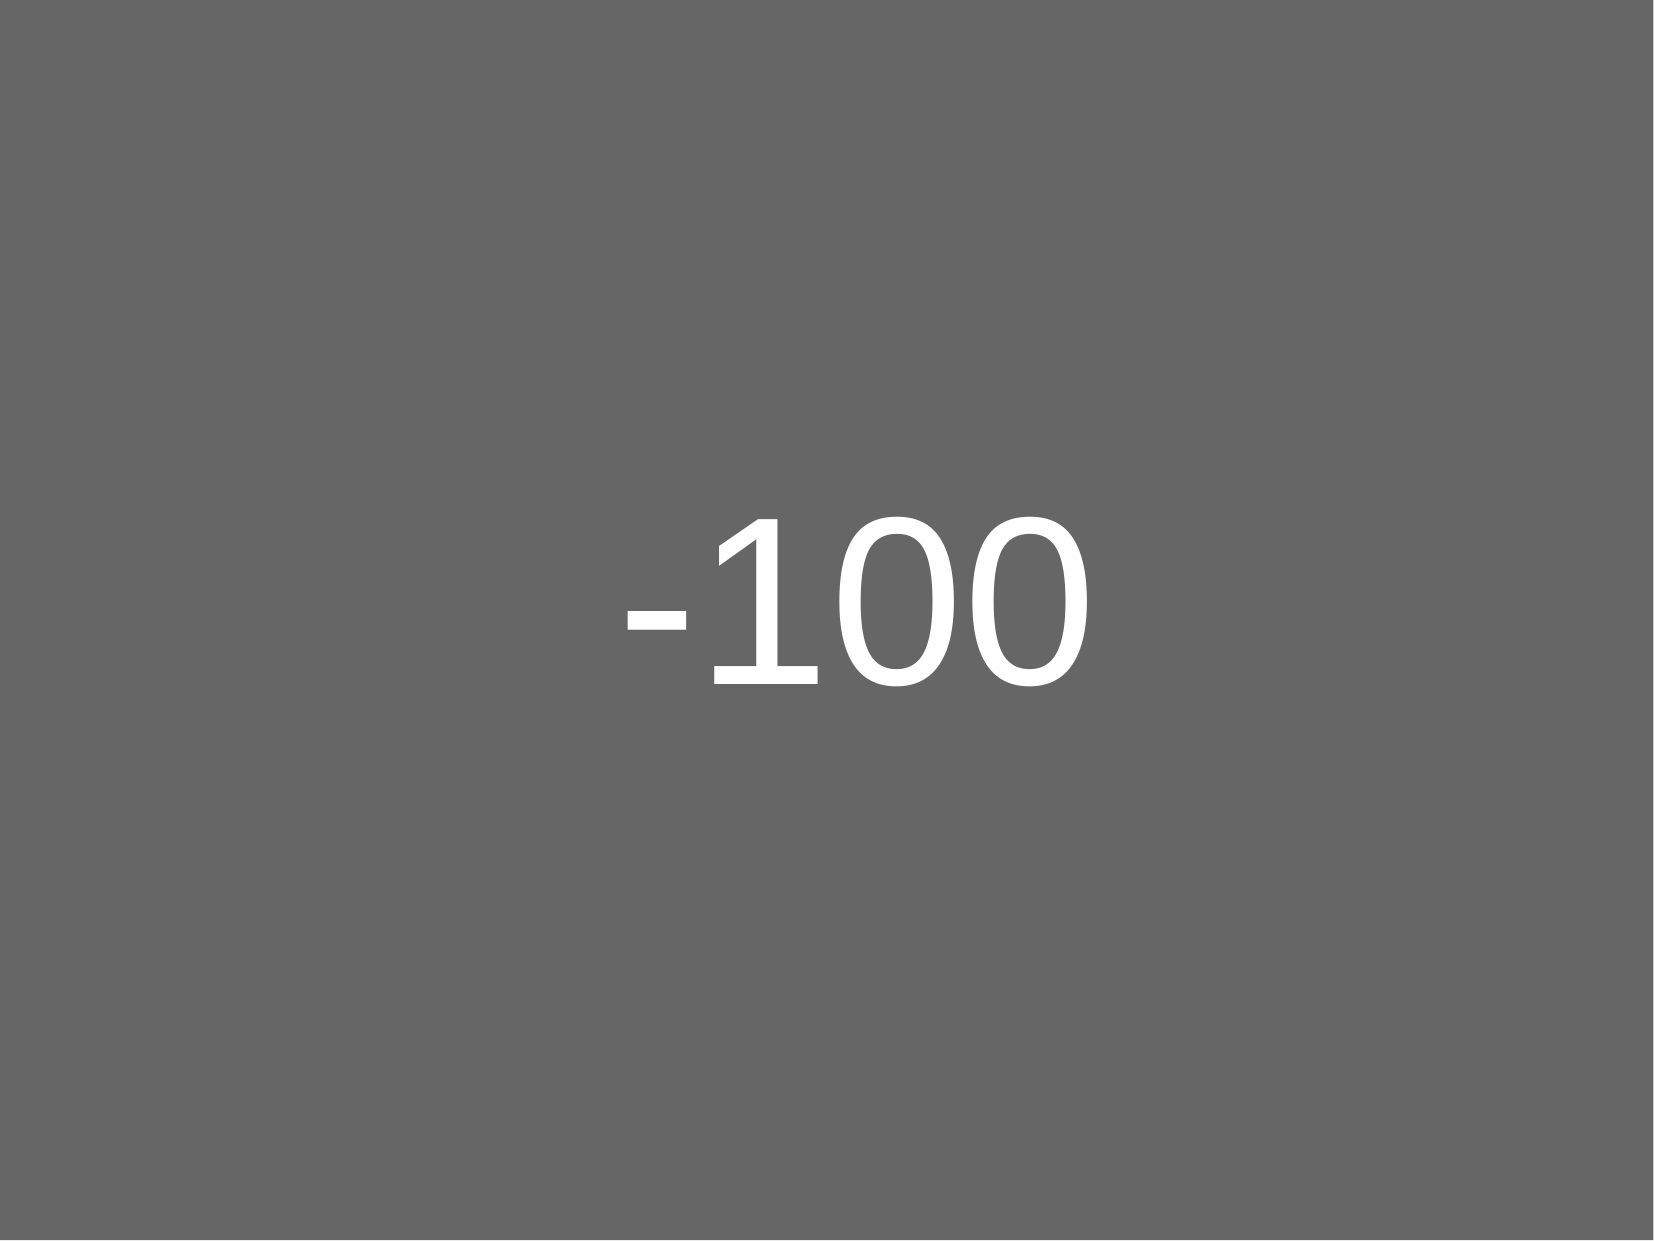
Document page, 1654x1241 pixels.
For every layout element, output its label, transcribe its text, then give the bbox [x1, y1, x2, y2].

text_box [0, 0, 1654, 1241]
text_box -100 [602, 460, 1134, 779]
